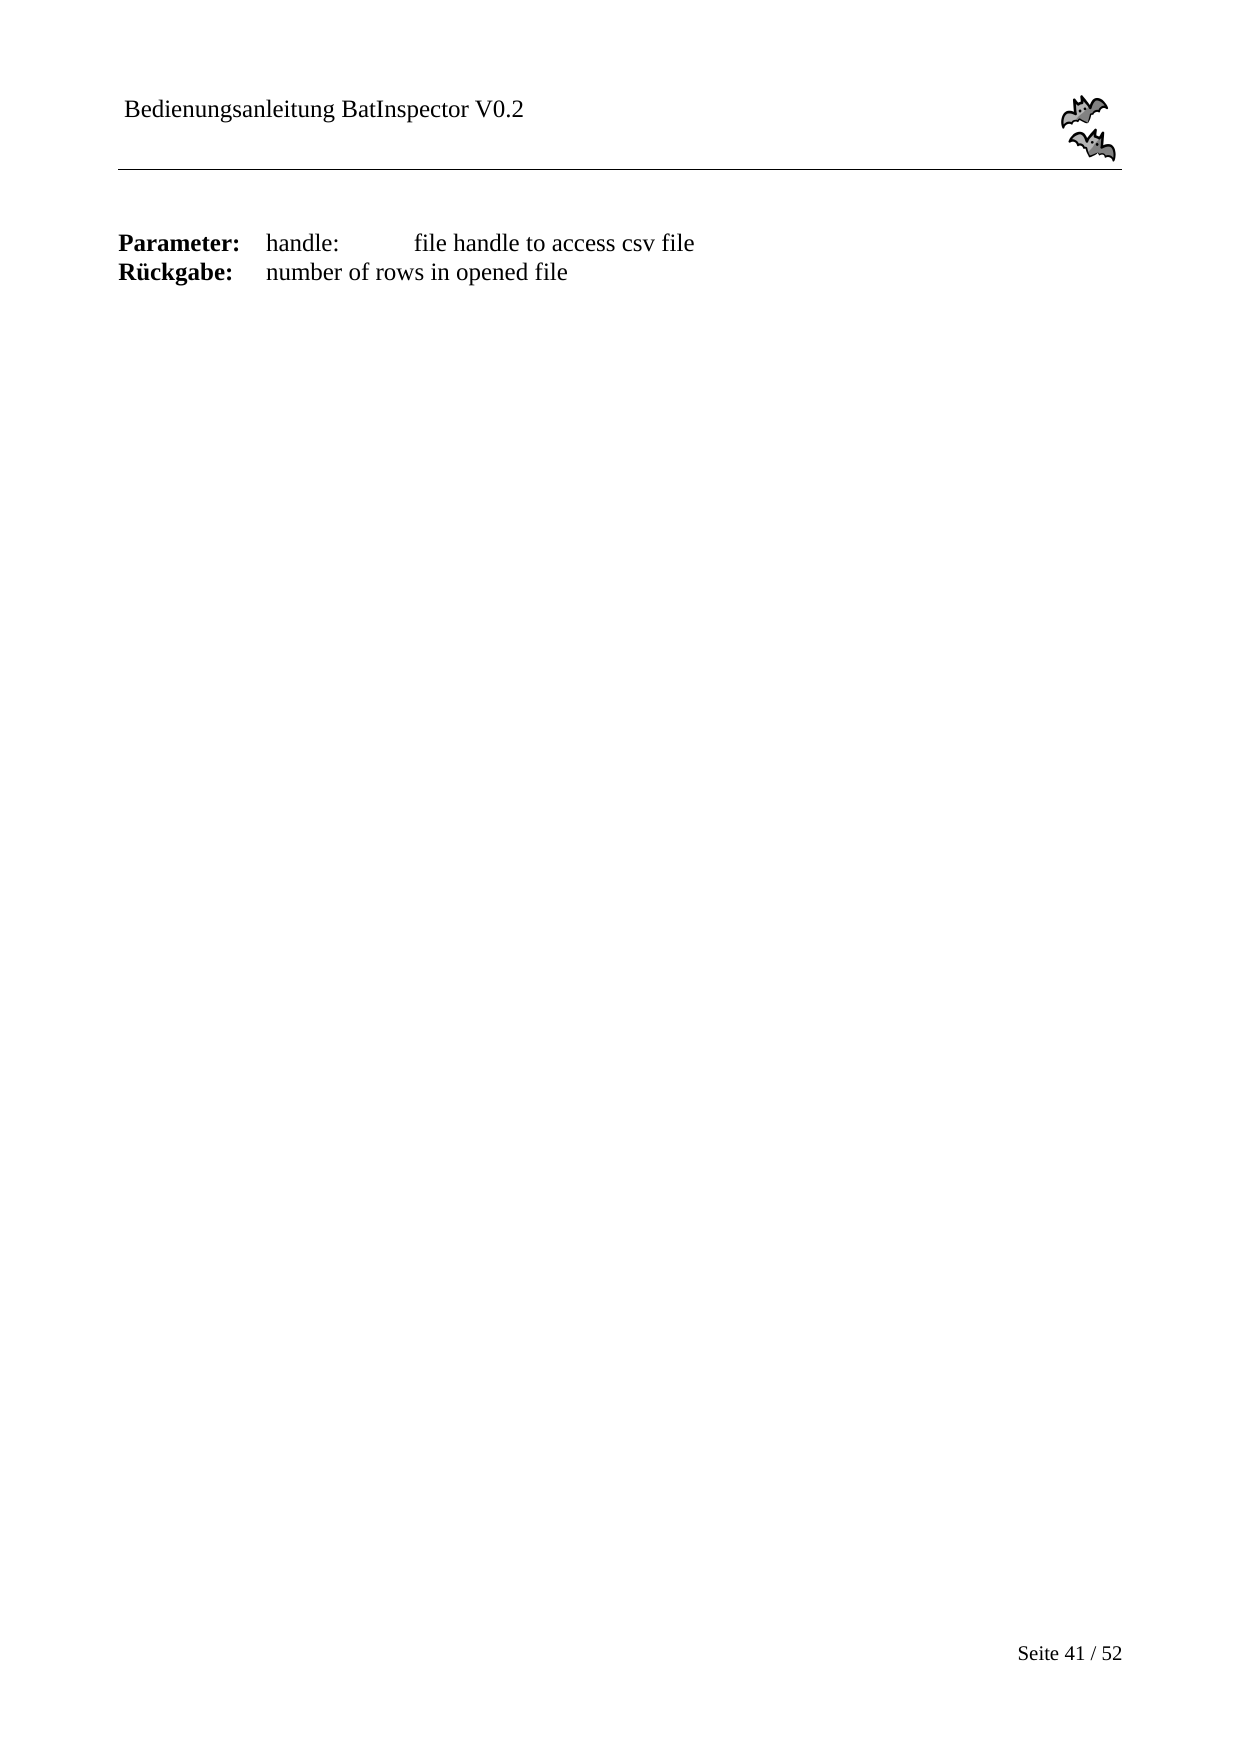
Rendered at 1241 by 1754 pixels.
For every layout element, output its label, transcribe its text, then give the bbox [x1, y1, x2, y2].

text Parameter: handle: file handle to access csv file Rückgabe: number of rows in opened file [118, 228, 1122, 286]
picture [1057, 95, 1120, 162]
